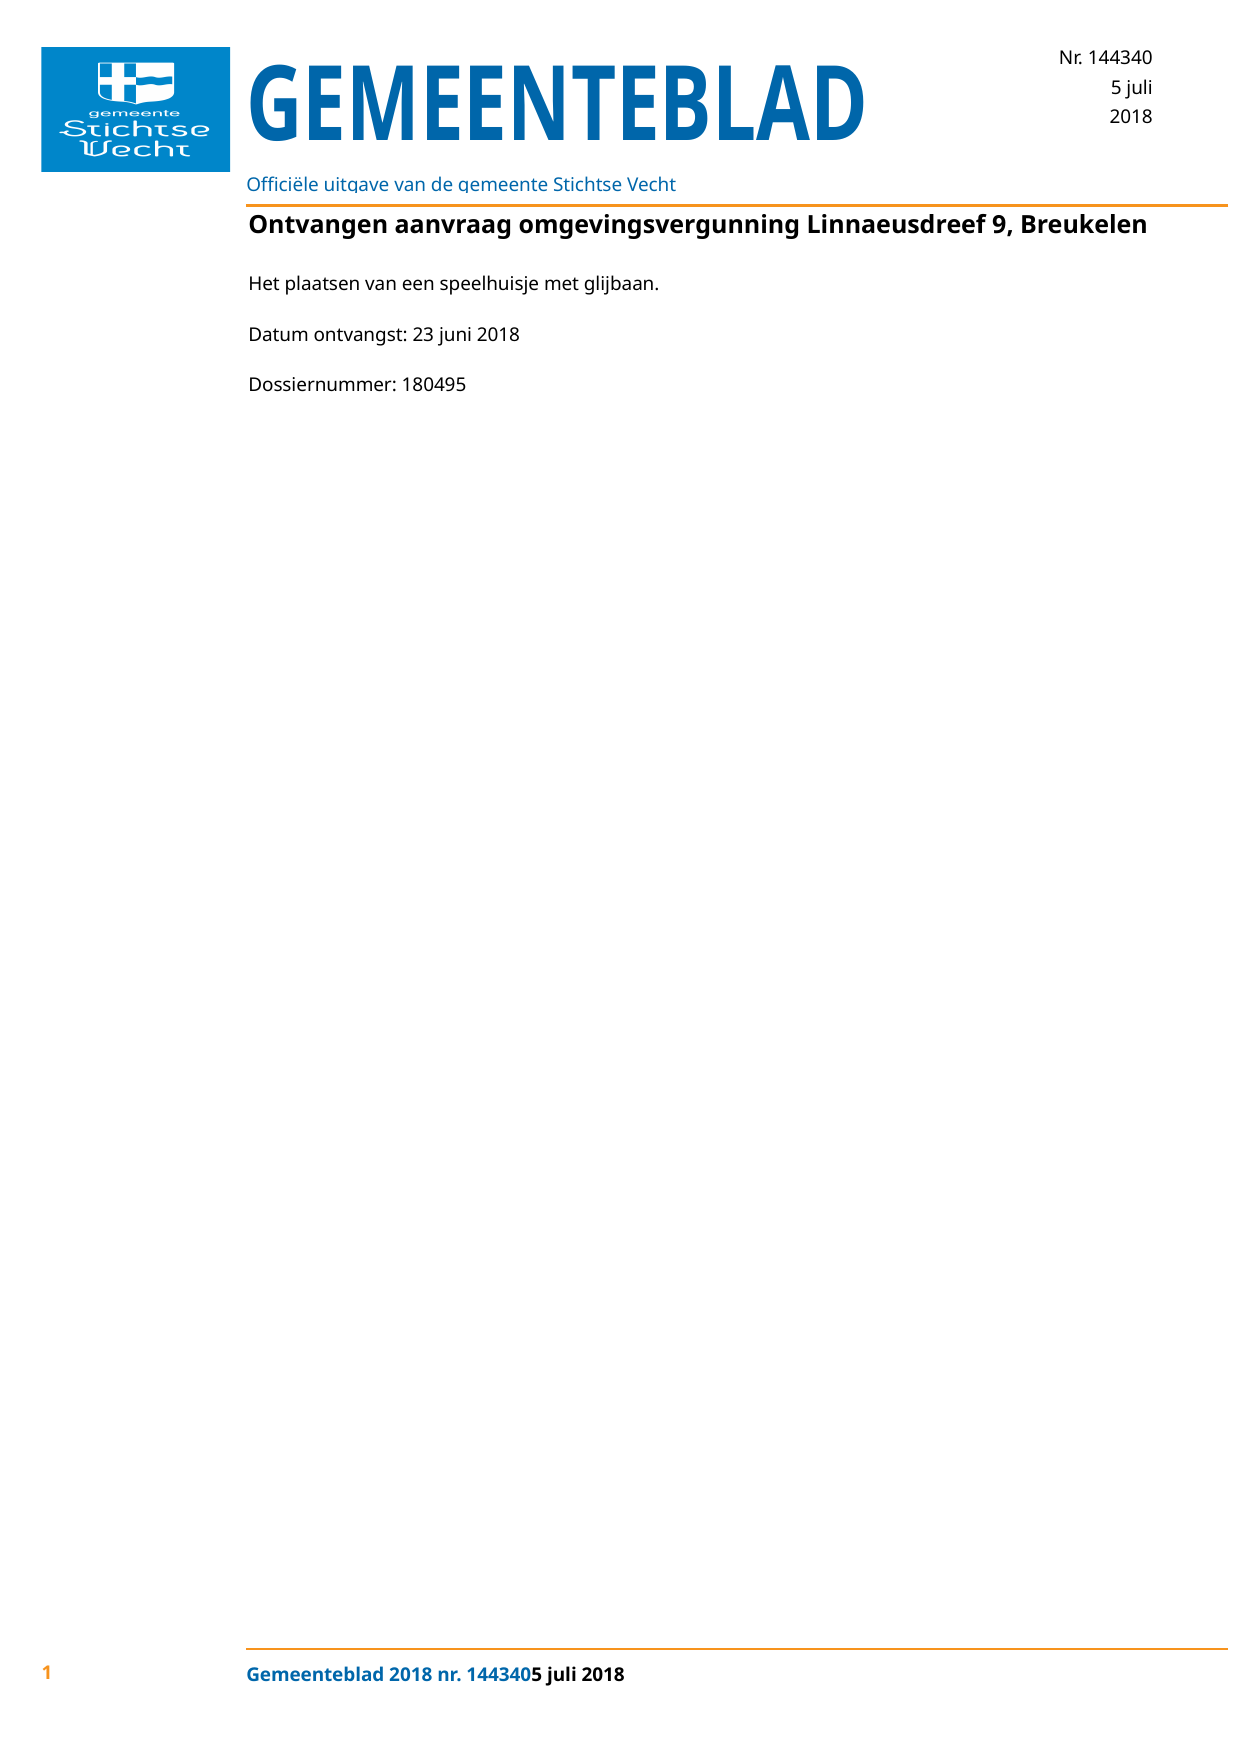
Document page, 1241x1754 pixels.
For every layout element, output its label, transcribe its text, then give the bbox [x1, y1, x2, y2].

text Dossiernummer: 180495 [248, 371, 1152, 397]
picture [99, 63, 135, 101]
text Datum ontvangst: 23 juni 2018 [248, 321, 1152, 346]
picture [137, 63, 174, 103]
text Het plaatsen van een speelhuisje met glijbaan. [248, 270, 1152, 296]
text Ontvangen aanvraag omgevingsvergunning Linnaeusdreef 9, Breukelen [248, 207, 1152, 241]
